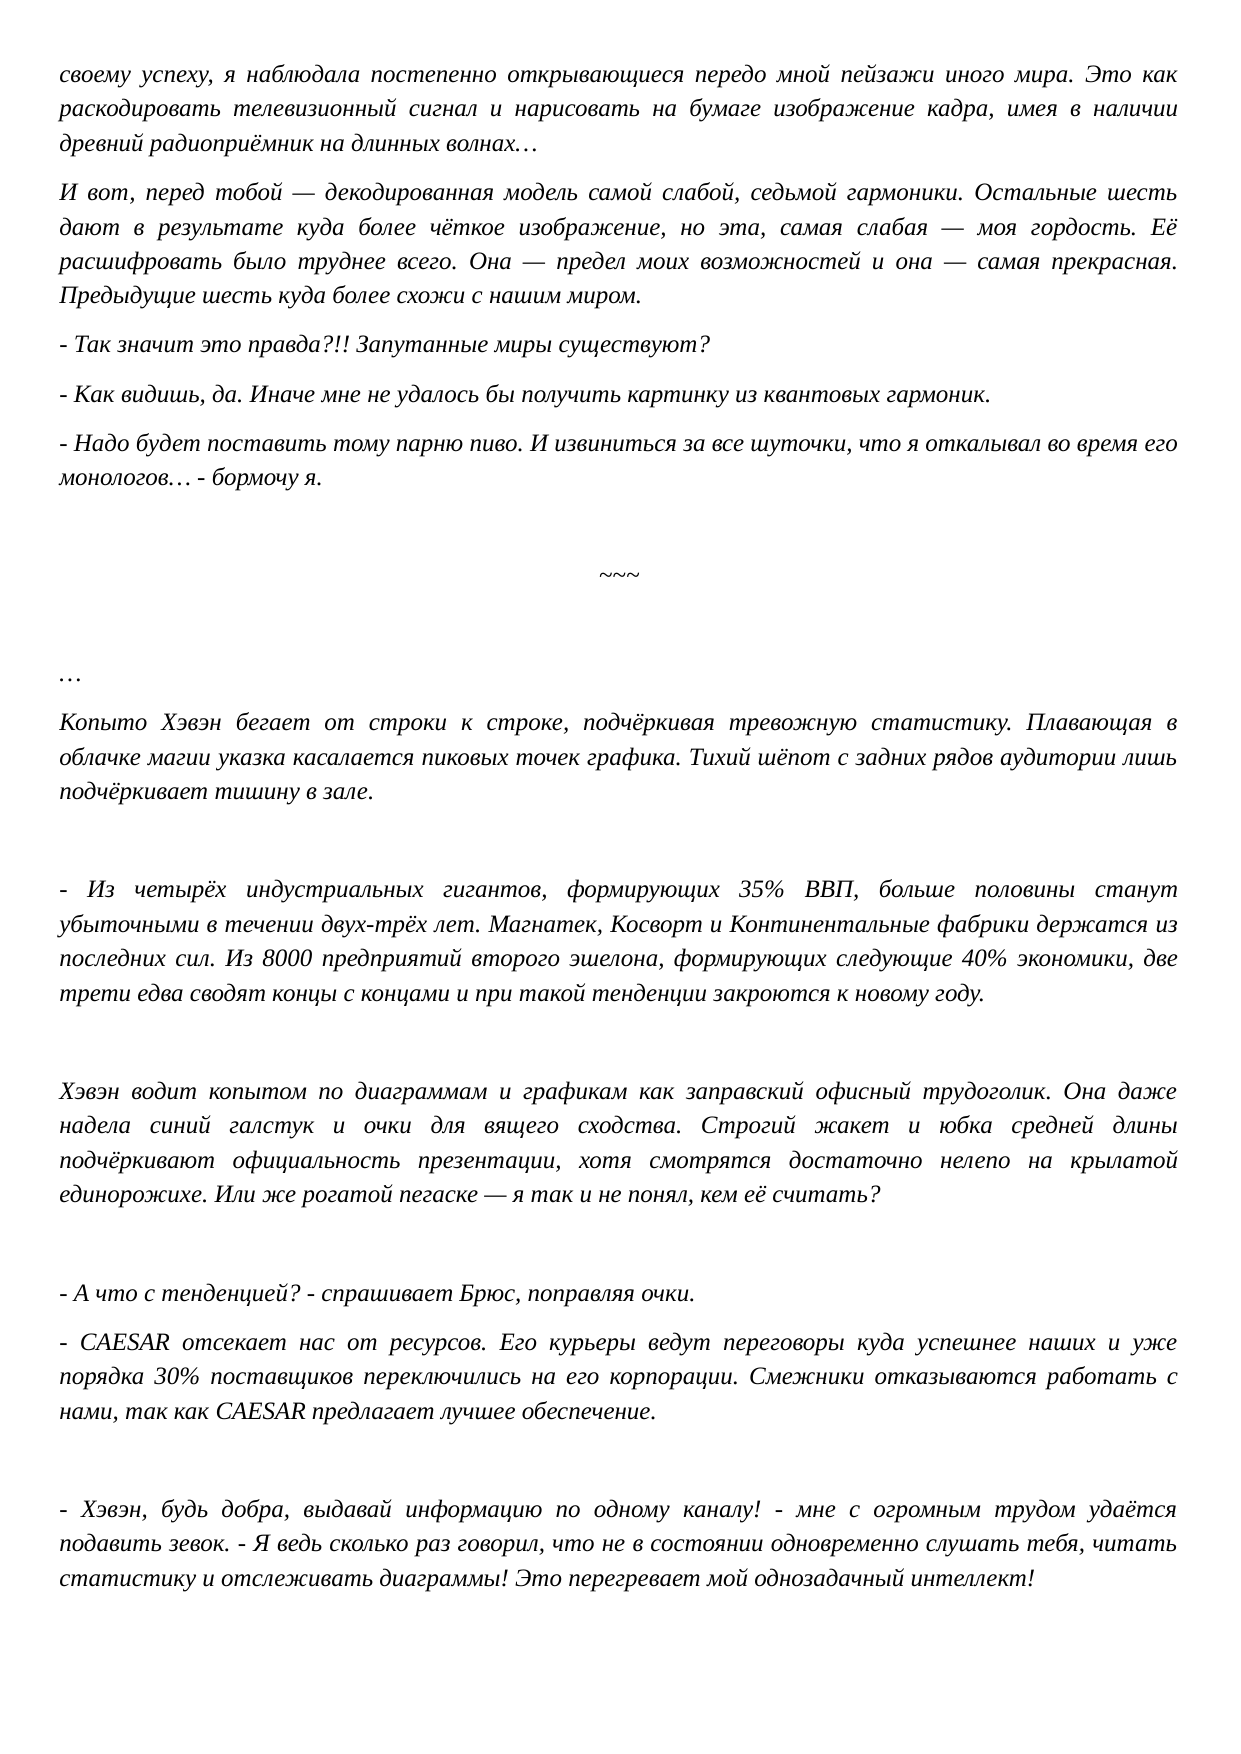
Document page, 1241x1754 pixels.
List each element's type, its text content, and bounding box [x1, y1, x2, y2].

text Хэвэн водит копытом по диаграммам и графикам как заправский офисный трудоголик. Она даже надела синий галстук и очки для вящего сходства. Строгий жакет и юбка средней длины подчёркивают официальность презентации, хотя смотрятся достаточно нелепо на крылатой единорожихе. Или же рогатой пегаске — я так и не понял, кем её считать? [59, 1076, 1181, 1208]
text И вот, перед тобой — декодированная модель самой слабой, седьмой гармоники. Остальные шесть дают в результате куда более чёткое изображение, но эта, самая слабая — моя гордость. Её расшифровать было труднее всего. Она — предел моих возможностей и она — самая прекрасная. Предыдущие шесть куда более схожи с нашим миром. [59, 177, 1181, 309]
text - Как видишь, да. Иначе мне не удалось бы получить картинку из квантовых гармоник. [59, 379, 1181, 407]
text - А что с тенденцией? - спрашивает Брюс, поправляя очки. [59, 1278, 1181, 1306]
text - Надо будет поставить тому парню пиво. И извиниться за все шуточки, что я откалывал во время его монологов… - бормочу я. [59, 428, 1181, 491]
text ~~~ [59, 560, 1181, 589]
text - Так значит это правда?!! Запутанные миры существуют? [59, 329, 1181, 358]
text - CAESAR отсекает нас от ресурсов. Его курьеры ведут переговоры куда успешнее наших и уже порядка 30% поставщиков переключились на его корпорации. Смежники отказываются работать с нами, так как CAESAR предлагает лучшее обеспечение. [59, 1327, 1181, 1424]
text - Хэвэн, будь добра, выдавай информацию по одному каналу! - мне с огромным трудом удаётся подавить зевок. - Я ведь сколько раз говорил, что не в состоянии одновременно слушать тебя, читать статистику и отслеживать диаграммы! Это перегревает мой однозадачный интеллект! [59, 1494, 1181, 1592]
text своему успеху, я наблюдала постепенно открывающиеся передо мной пейзажи иного мира. Это как раскодировать телевизионный сигнал и нарисовать на бумаге изображение кадра, имея в наличии древний радиоприёмник на длинных волнах… [59, 59, 1181, 157]
text … [59, 658, 1181, 687]
text Копыто Хэвэн бегает от строки к строке, подчёркивая тревожную статистику. Плавающая в облачке магии указка касалается пиковых точек графика. Тихий шёпот с задних рядов аудитории лишь подчёркивает тишину в зале. [59, 707, 1181, 805]
text - Из четырёх индустриальных гигантов, формирующих 35% ВВП, больше половины станут убыточными в течении двух-трёх лет. Магнатек, Косворт и Континентальные фабрики держатся из последних сил. Из 8000 предприятий второго эшелона, формирующих следующие 40% экономики, две трети едва сводят концы с концами и при такой тенденции закроются к новому году. [59, 874, 1181, 1007]
